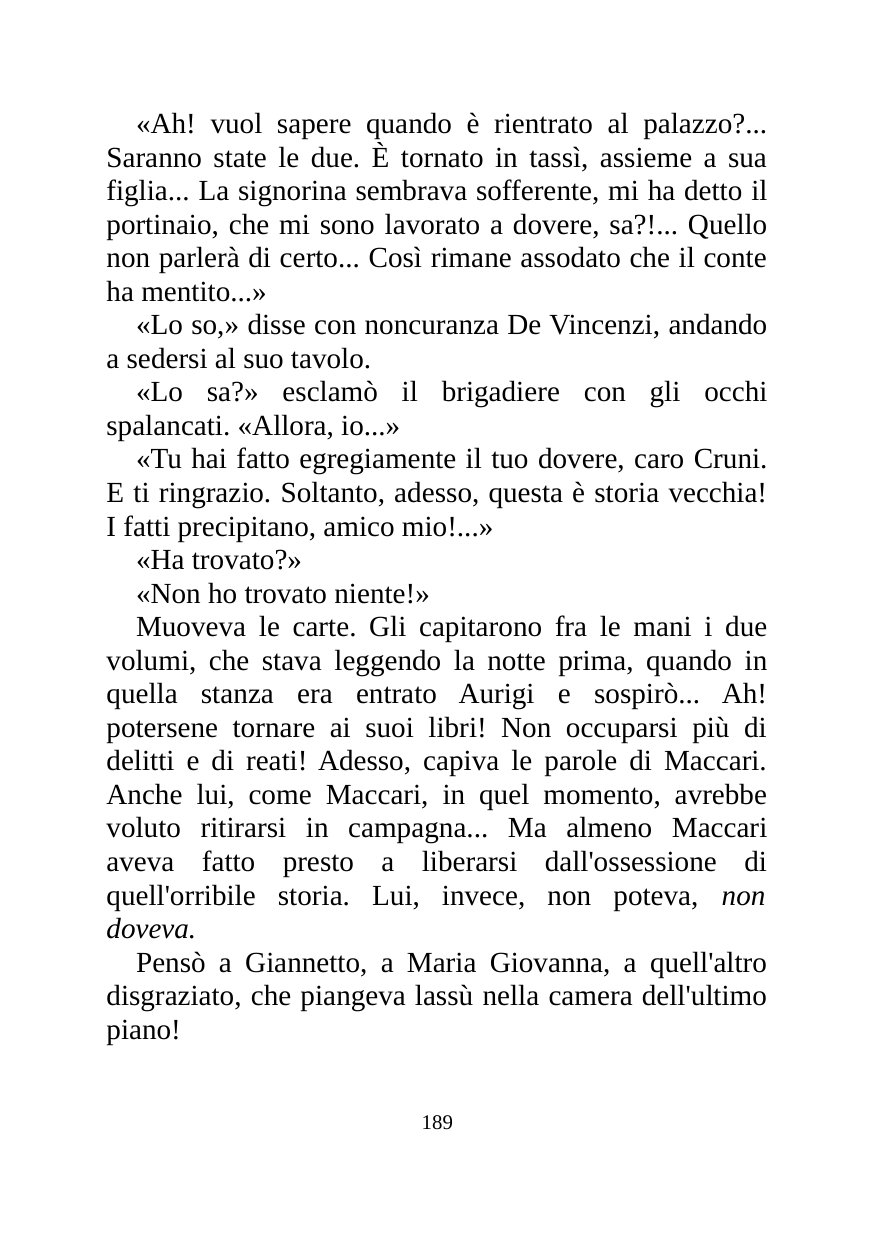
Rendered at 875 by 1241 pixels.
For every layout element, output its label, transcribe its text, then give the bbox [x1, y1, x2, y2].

text «Lo sa?» esclamò il brigadiere con gli occhi spalancati. «Allora, io...» [106, 374, 768, 442]
text Pensò a Giannetto, a Maria Giovanna, a quell'altro disgraziato, che piangeva lassù nella camera dell'ultimo piano! [106, 945, 768, 1045]
text «Lo so,» disse con noncuranza De Vincenzi, andando a sedersi al suo tavolo. [106, 307, 768, 374]
text Muoveva le carte. Gli capitarono fra le mani i due volumi, che stava leggendo la notte prima, quando in quella stanza era entrato Aurigi e sospirò... Ah! potersene tornare ai suoi libri! Non occuparsi più di delitti e di reati! Adesso, capiva le parole di Maccari. Anche lui, come Maccari, in quel momento, avrebbe voluto ritirarsi in campagna... Ma almeno Maccari aveva fatto presto a liberarsi dall'ossessione di quell'orribile storia. Lui, invece, non poteva, non doveva. [106, 609, 768, 945]
text «Ha trovato?» [106, 542, 768, 576]
text «Ah! vuol sapere quando è rientrato al palazzo?... Saranno state le due. È tornato in tassì, assieme a sua figlia... La signorina sembrava sofferente, mi ha detto il portinaio, che mi sono lavorato a dovere, sa?!... Quello non parlerà di certo... Così rimane assodato che il conte ha mentito...» [106, 106, 768, 307]
text «Non ho trovato niente!» [106, 576, 768, 609]
text «Tu hai fatto egregiamente il tuo dovere, caro Cruni. E ti ringrazio. Soltanto, adesso, questa è storia vecchia! I fatti precipitano, amico mio!...» [106, 442, 768, 542]
